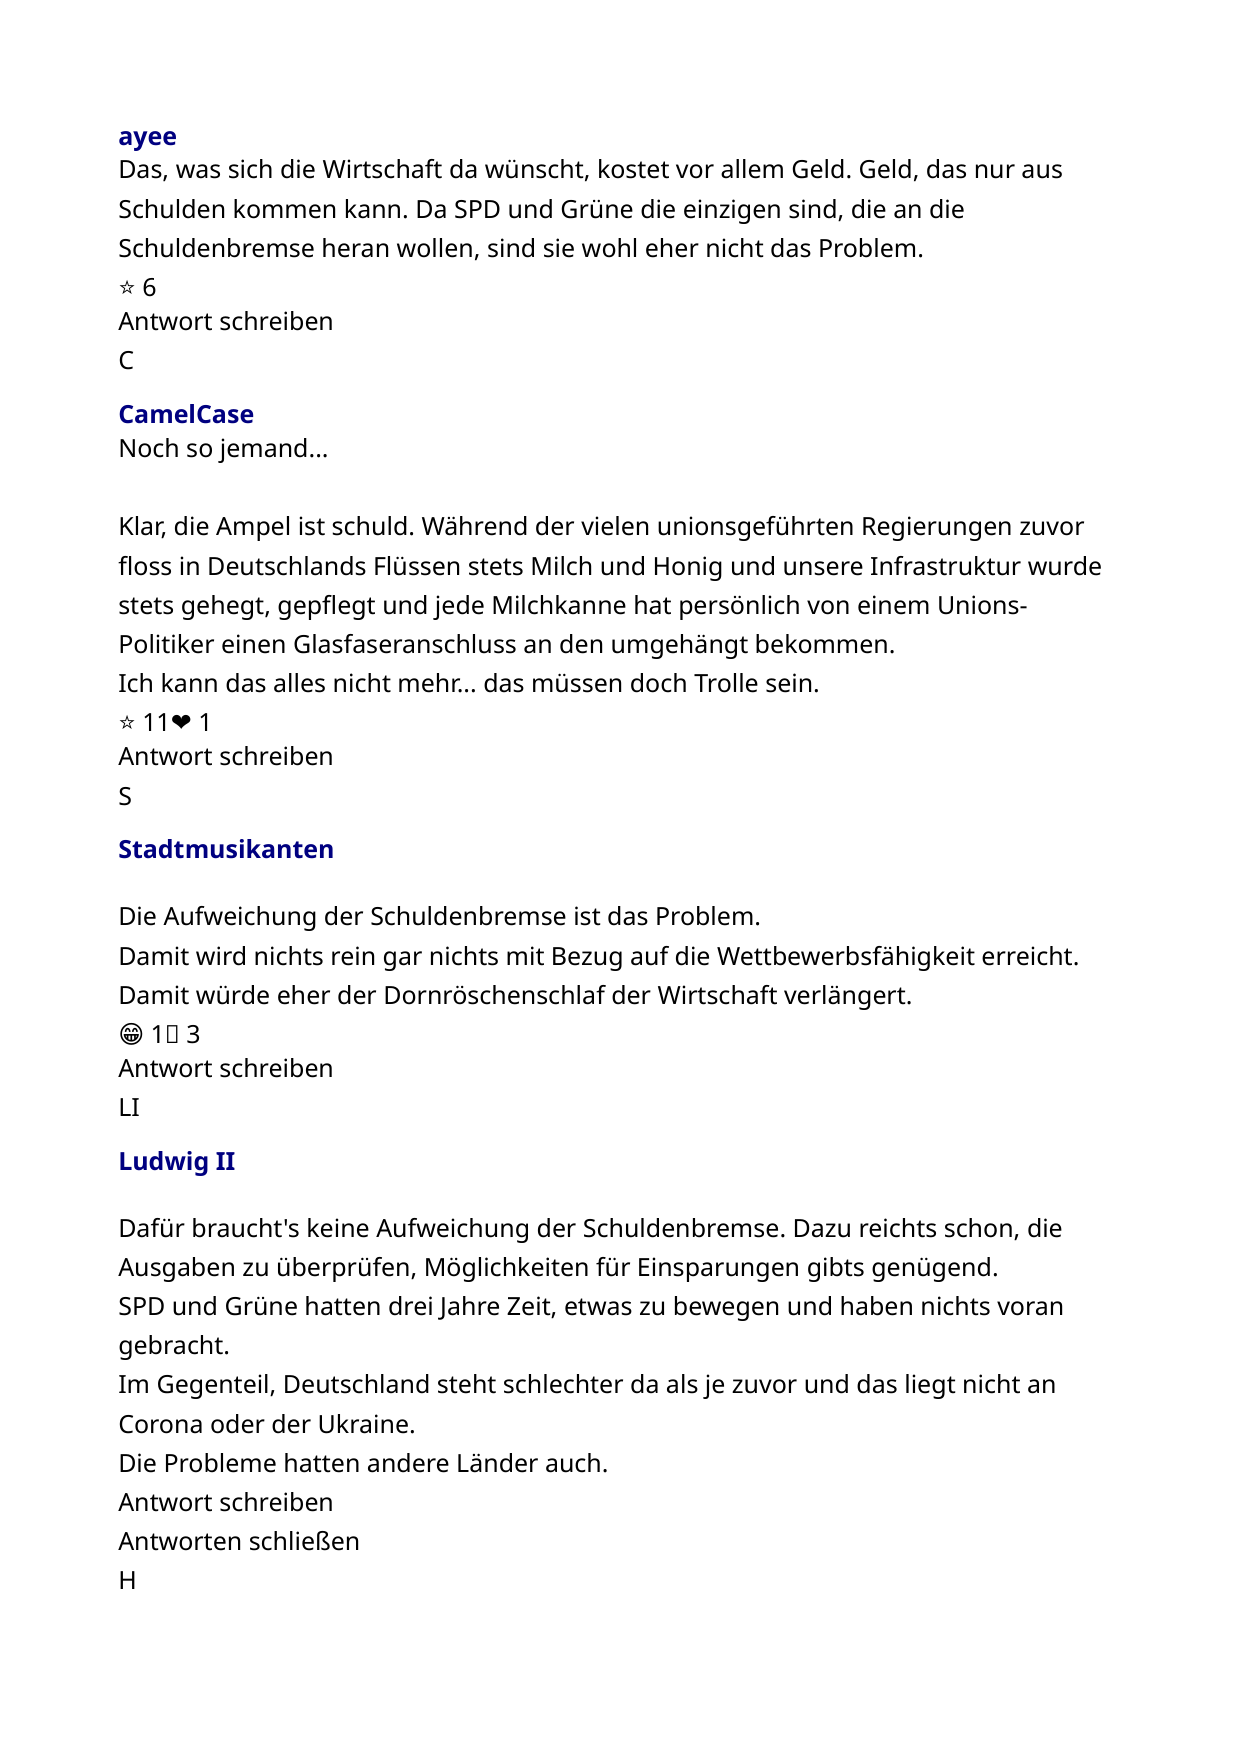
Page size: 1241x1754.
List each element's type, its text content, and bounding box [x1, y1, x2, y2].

subtitle Ludwig II [118, 1143, 1122, 1177]
subtitle Stadtmusikanten [118, 832, 1122, 866]
text Noch so jemand... Klar, die Ampel ist schuld. Während der vielen unionsgeführten Regierungen zuvor floss in Deutschlands Flüssen stets Milch und Honig und unsere Infrastruktur wurde stets gehegt, gepflegt und jede Milchkanne hat persönlich von einem Unions-Politiker einen Glasfaseranschluss an den umgehängt bekommen. [118, 431, 1122, 661]
text LI [118, 1090, 1122, 1124]
text ⭐️ 6 [118, 270, 1122, 304]
text Das, was sich die Wirtschaft da wünscht, kostet vor allem Geld. Geld, das nur aus Schulden kommen kann. Da SPD und Grüne die einzigen sind, die an die Schuldenbremse heran wollen, sind sie wohl eher nicht das Problem. [118, 152, 1122, 264]
text Antwort schreiben [118, 304, 1122, 338]
text Dafür braucht's keine Aufweichung der Schuldenbremse. Dazu reichts schon, die Ausgaben zu überprüfen, Möglichkeiten für Einsparungen gibts genügend. [118, 1211, 1122, 1284]
text H [118, 1563, 1122, 1597]
text C [118, 343, 1122, 377]
text Ich kann das alles nicht mehr... das müssen doch Trolle sein. [118, 666, 1122, 700]
text 😁 1🤨 3 [118, 1016, 1122, 1051]
text Die Probleme hatten andere Länder auch. [118, 1446, 1122, 1479]
text S [118, 778, 1122, 812]
subtitle CamelCase [118, 397, 1122, 431]
text Antwort schreiben [118, 739, 1122, 773]
text Antwort schreiben [118, 1051, 1122, 1084]
subtitle ayee [118, 118, 1122, 152]
text Antworten schließen [118, 1524, 1122, 1558]
text Im Gegenteil, Deutschland steht schlechter da als je zuvor und das liegt nicht an Corona oder der Ukraine. [118, 1367, 1122, 1440]
text SPD und Grüne hatten drei Jahre Zeit, etwas zu bewegen und haben nichts voran gebracht. [118, 1289, 1122, 1362]
text Antwort schreiben [118, 1485, 1122, 1519]
text ⭐️ 11❤️ 1 [118, 705, 1122, 739]
text Die Aufweichung der Schuldenbremse ist das Problem. [118, 899, 1122, 933]
text Damit wird nichts rein gar nichts mit Bezug auf die Wettbewerbsfähigkeit erreicht. Damit würde eher der Dornröschenschlaf der Wirtschaft verlängert. [118, 938, 1122, 1011]
